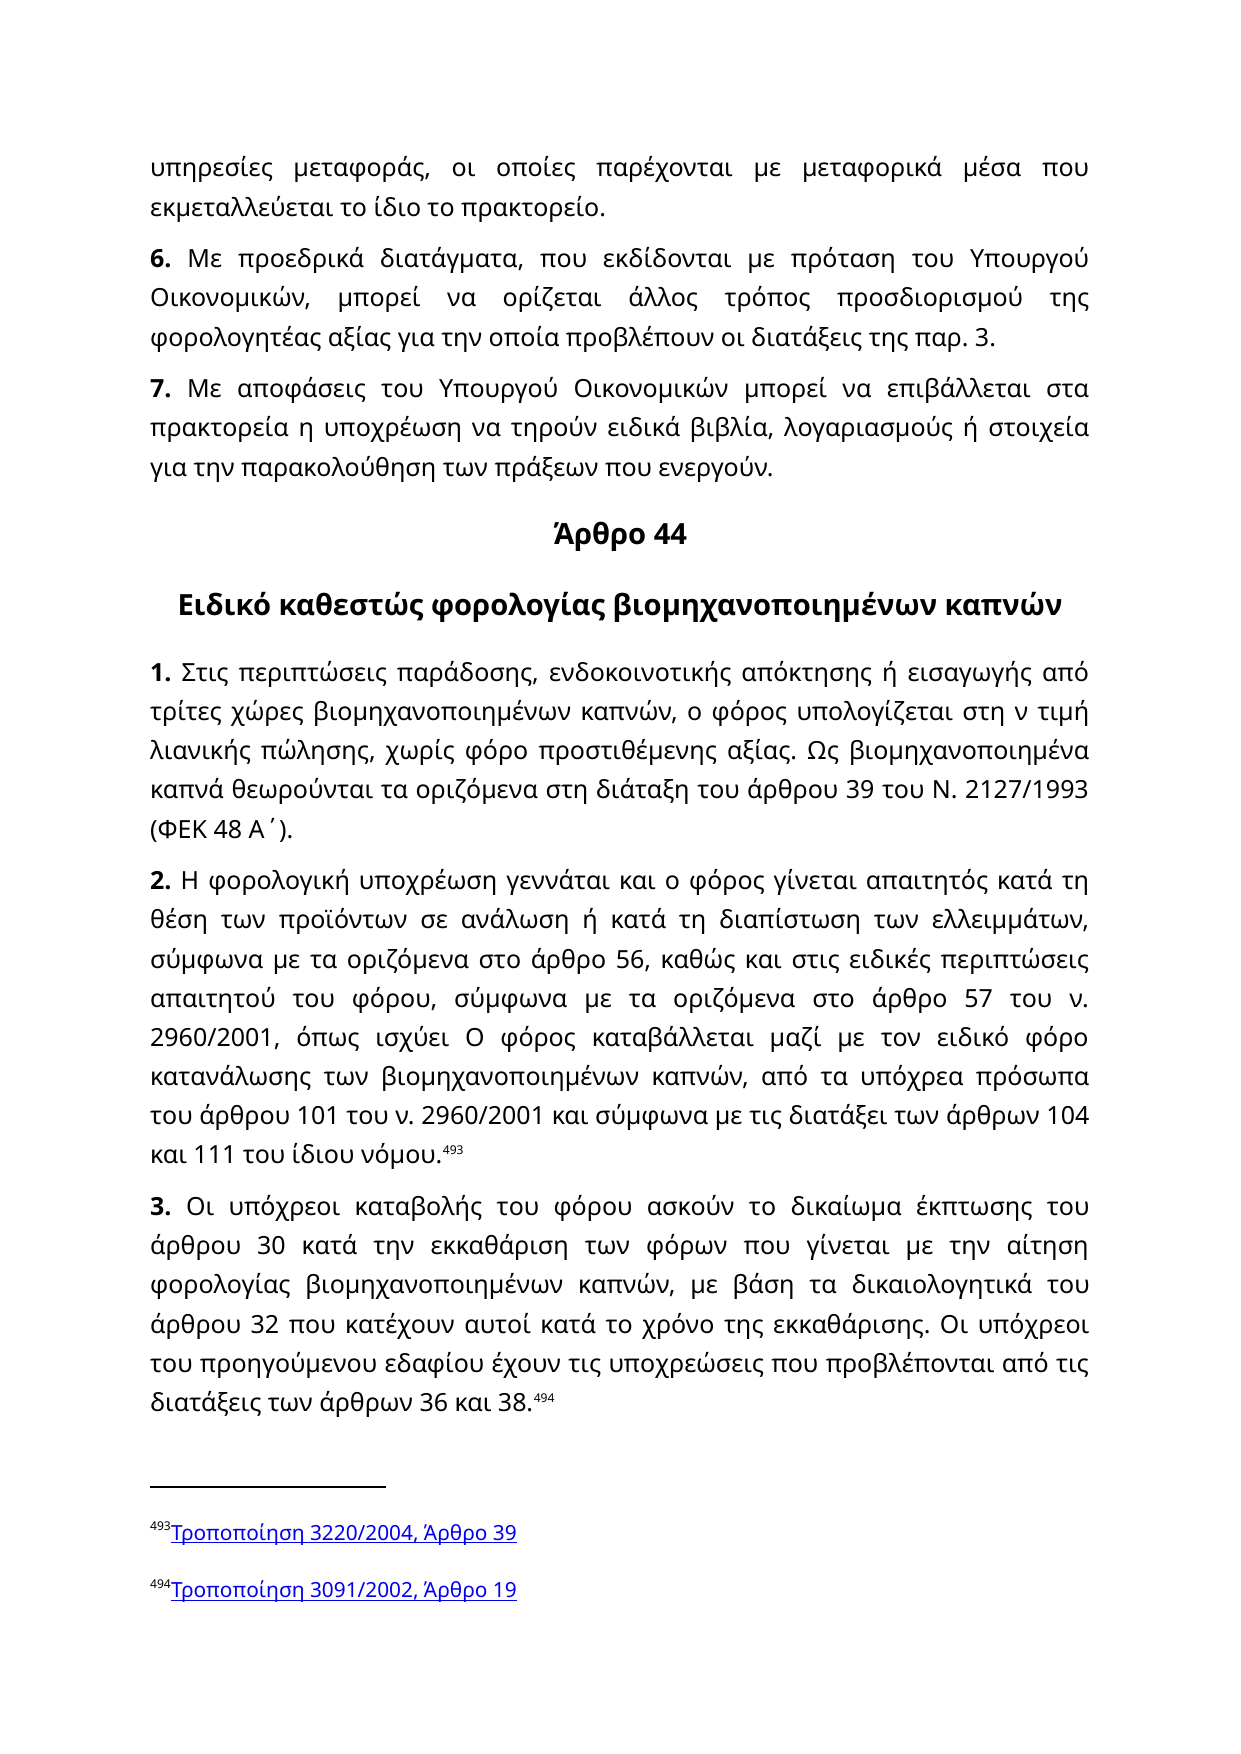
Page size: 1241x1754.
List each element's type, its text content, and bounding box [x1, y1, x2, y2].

text 7. Με αποφάσεις του Υπουργού Οικονομικών μπορεί να επιβάλλεται στα πρακτορεία η υποχρέωση να τηρούν ειδικά βιβλία, λογαριασμούς ή στοιχεία για την παρακολούθηση των πράξεων που ενεργούν. [150, 371, 1090, 483]
text 2. Η φορολογική υποχρέωση γεννάται και ο φόρος γίνεται απαιτητός κατά τη θέση των προϊόντων σε ανάλωση ή κατά τη διαπίστωση των ελλειμμάτων, σύμφωνα με τα οριζόμενα στο άρθρο 56, καθώς και στις ειδικές περιπτώσεις απαιτητού του φόρου, σύμφωνα με τα οριζόμενα στο άρθρο 57 του ν. 2960/2001, όπως ισχύει Ο φόρος καταβάλλεται μαζί με τον ειδικό φόρο κατανάλωσης των βιομηχανοποιημένων καπνών, από τα υπόχρεα πρόσωπα του άρθρου 101 του ν. 2960/2001 και σύμφωνα με τις διατάξει των άρθρων 104 και 111 του ίδιου νόμου. [150, 863, 1090, 1171]
subtitle Άρθρο 44 [150, 513, 1090, 553]
text Τροποποίηση 3220/2004, Άρθρο 39 [150, 1518, 1090, 1546]
subtitle Ειδικό καθεστώς φορολογίας βιομηχανοποιημένων καπνών [150, 584, 1090, 624]
text Τροποποίηση 3091/2002, Άρθρο 19 [150, 1576, 1090, 1604]
text 3. Οι υπόχρεοι καταβολής του φόρου ασκούν το δικαίωμα έκπτωσης του άρθρου 30 κατά την εκκαθάριση των φόρων που γίνεται με την αίτηση φορολογίας βιομηχανοποιημένων καπνών, με βάση τα δικαιολογητικά του άρθρου 32 που κατέχουν αυτοί κατά το χρόνο της εκκαθάρισης. Οι υπόχρεοι του προηγούμενου εδαφίου έχουν τις υποχρεώσεις που προβλέπονται από τις διατάξεις των άρθρων 36 και 38. [150, 1189, 1090, 1419]
text υπηρεσίες μεταφοράς, οι οποίες παρέχονται με μεταφορικά μέσα που εκμεταλλεύεται το ίδιο το πρακτορείο. [150, 150, 1090, 223]
text 1. Στις περιπτώσεις παράδοσης, ενδοκοινοτικής απόκτησης ή εισαγωγής από τρίτες χώρες βιομηχανοποιημένων καπνών, ο φόρος υπολογίζεται στη ν τιμή λιανικής πώλησης, χωρίς φόρο προστιθέμενης αξίας. Ως βιομηχανοποιημένα καπνά θεωρούνται τα οριζόμενα στη διάταξη του άρθρου 39 του Ν. 2127/1993 (ΦΕΚ 48 Α΄). [150, 654, 1090, 845]
text 6. Με προεδρικά διατάγματα, που εκδίδονται με πρόταση του Υπουργού Οικονομικών, μπορεί να ορίζεται άλλος τρόπος προσδιορισμού της φορολογητέας αξίας για την οποία προβλέπουν οι διατάξεις της παρ. 3. [150, 241, 1090, 353]
